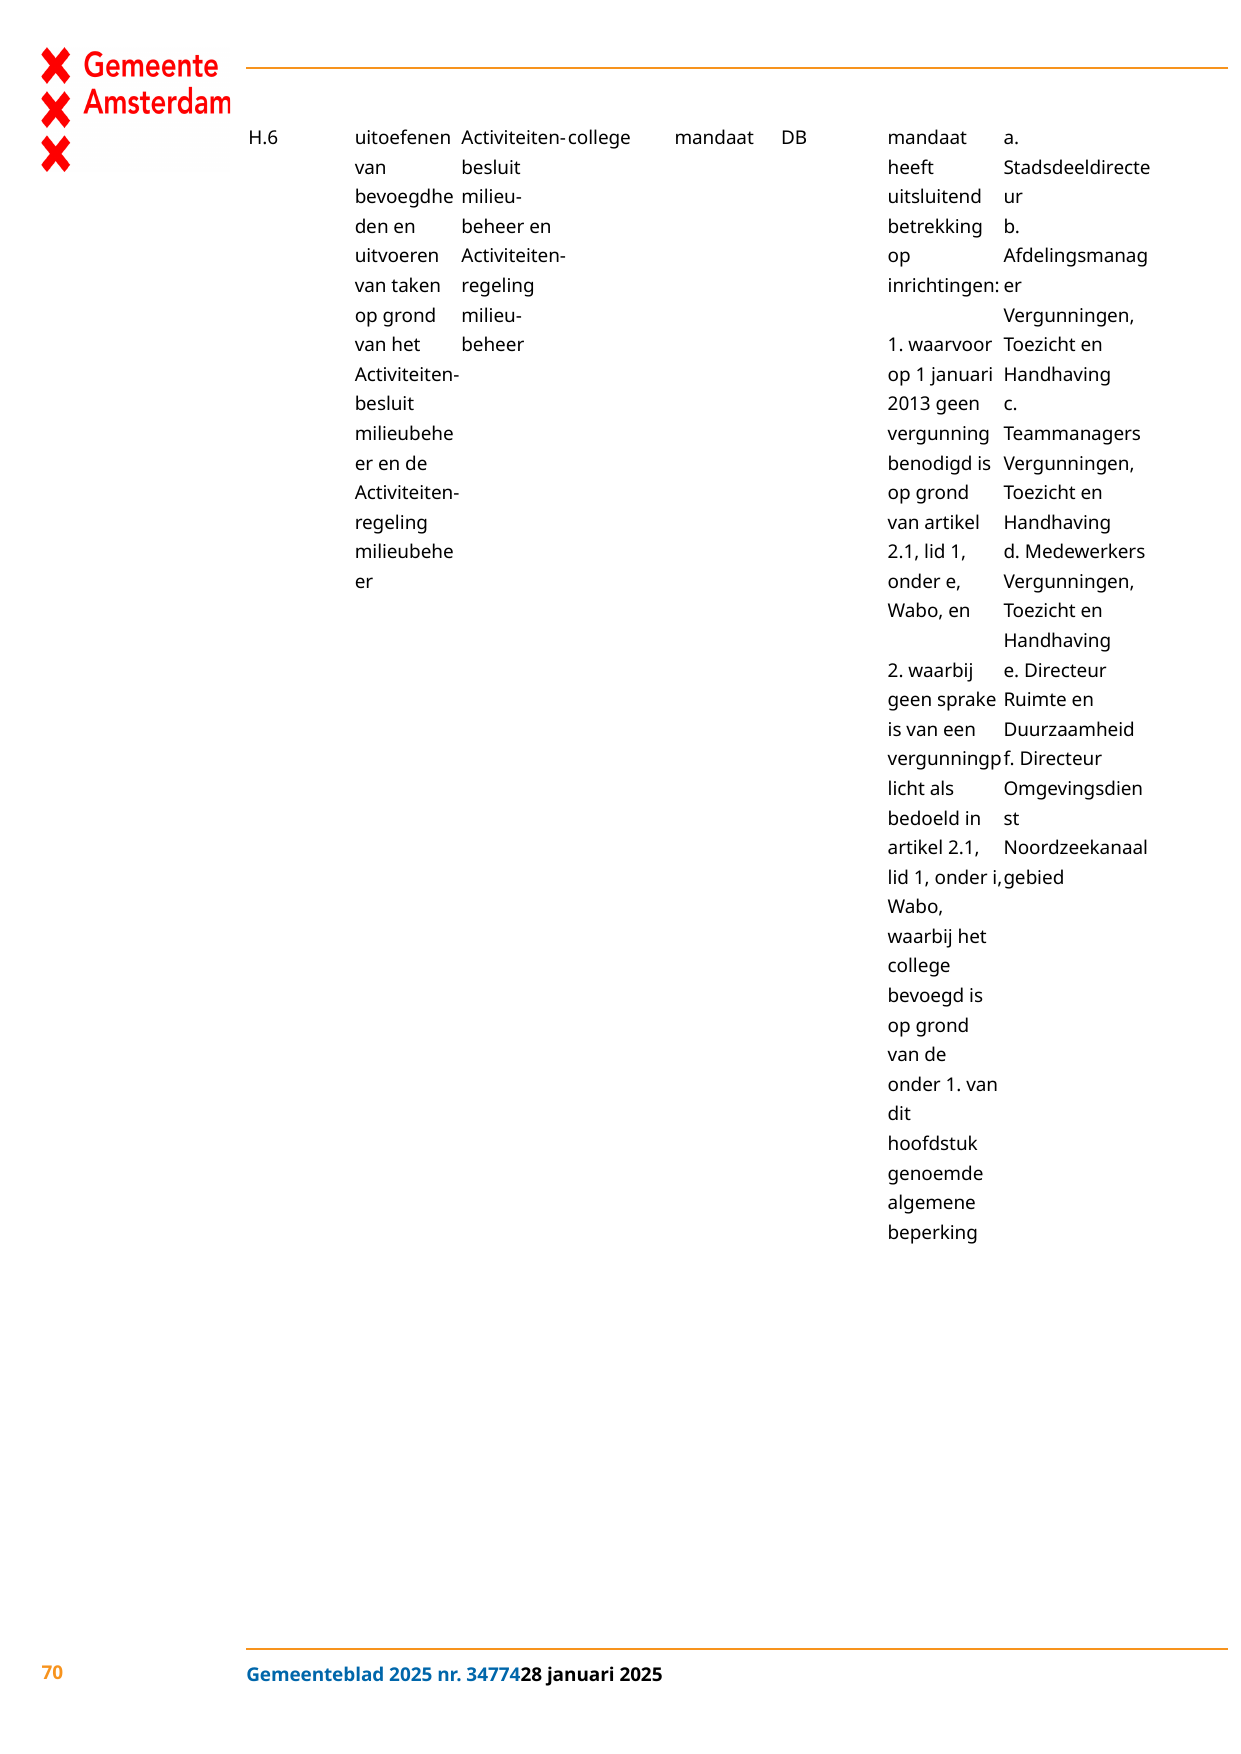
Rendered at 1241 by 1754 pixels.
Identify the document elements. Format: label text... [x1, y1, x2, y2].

table_cell Activiteiten-besluit milieu-beheer en Activiteiten-regeling milieu-beheer [461, 95, 568, 1245]
table_cell DB [781, 95, 887, 1245]
picture [41, 47, 231, 172]
table_cell uitoefenen van bevoegdheden en uitvoeren van taken op grond van het Activiteiten-besluit milieubeheer en de Activiteiten-regeling milieubeheer [355, 95, 461, 1245]
table_cell college [568, 95, 674, 1245]
table_cell H.6 [248, 95, 354, 1245]
table_cell mandaat [674, 95, 781, 1245]
table_cell mandaat heeft uitsluitend betrekking op inrichtingen: 1. waarvoor op 1 januari 2013 geen vergunning benodigd is op grond van artikel 2.1, lid 1, onder e, Wabo, en 2. waarbij geen sprake is van een vergunningplicht als bedoeld in artikel 2.1, lid 1, onder i, Wabo, waarbij het college bevoegd is op grond van de onder 1. van dit hoofdstuk genoemde algemene beperking [888, 95, 1003, 1245]
table_cell a. Stadsdeeldirecteur b. Afdelingsmanager Vergunningen, Toezicht en Handhaving c. Teammanagers Vergunningen, Toezicht en Handhaving d. Medewerkers Vergunningen, Toezicht en Handhaving e. Directeur Ruimte en Duurzaamheid f. Directeur Omgevingsdienst Noordzeekanaalgebied [1003, 95, 1152, 1245]
